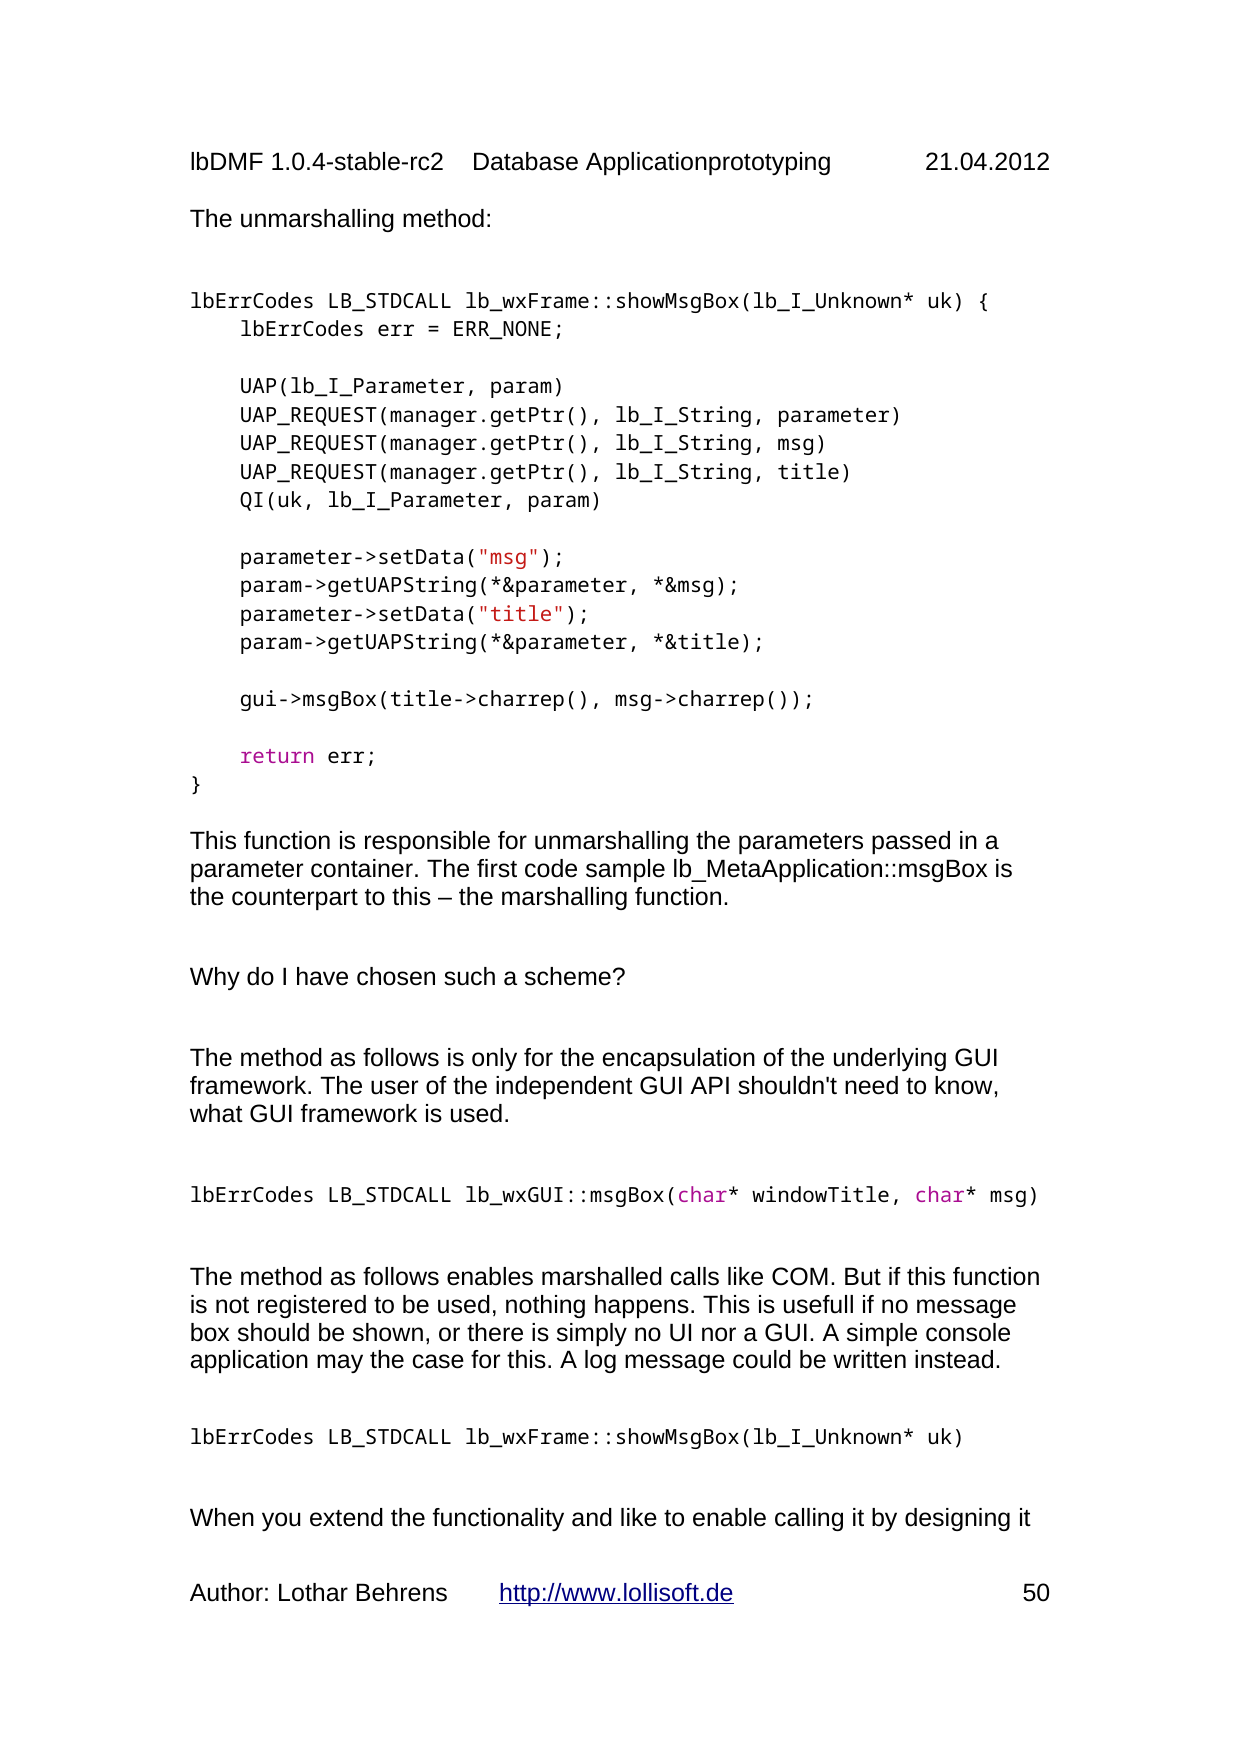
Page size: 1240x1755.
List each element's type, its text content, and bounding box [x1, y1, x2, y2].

text return err; [189, 741, 1050, 769]
text UAP(lb_I_Parameter, param) [189, 371, 1050, 400]
text The method as follows enables marshalled calls like COM. But if this function is not registered to be used, nothing happens. This is usefull if no message box should be shown, or there is simply no UI nor a GUI. A simple console application may the case for this. A log message could be written instead. [189, 1262, 1050, 1374]
text lbErrCodes LB_STDCALL lb_wxGUI::msgBox(char* windowTitle, char* msg) [189, 1181, 1050, 1209]
text The unmarshalling method: [189, 205, 1050, 233]
text This function is responsible for unmarshalling the parameters passed in a parameter container. The first code sample lb_MetaApplication::msgBox is the counterpart to this – the marshalling function. [189, 826, 1050, 910]
text } [189, 769, 1050, 798]
text param->getUAPString(*&parameter, *&msg); [189, 571, 1050, 599]
text parameter->setData("msg"); [189, 542, 1050, 571]
text When you extend the functionality and like to enable calling it by designing it [189, 1504, 1050, 1532]
text lbErrCodes LB_STDCALL lb_wxFrame::showMsgBox(lb_I_Unknown* uk) { [189, 286, 1050, 314]
text gui->msgBox(title->charrep(), msg->charrep()); [189, 684, 1050, 713]
text param->getUAPString(*&parameter, *&title); [189, 627, 1050, 656]
text QI(uk, lb_I_Parameter, param) [189, 485, 1050, 514]
text parameter->setData("title"); [189, 599, 1050, 627]
text lbErrCodes LB_STDCALL lb_wxFrame::showMsgBox(lb_I_Unknown* uk) [189, 1422, 1050, 1451]
text Why do I have chosen such a scheme? [189, 963, 1050, 991]
text UAP_REQUEST(manager.getPtr(), lb_I_String, parameter) [189, 400, 1050, 428]
text UAP_REQUEST(manager.getPtr(), lb_I_String, msg) [189, 428, 1050, 457]
text lbErrCodes err = ERR_NONE; [189, 314, 1050, 343]
text UAP_REQUEST(manager.getPtr(), lb_I_String, title) [189, 457, 1050, 485]
text The method as follows is only for the encapsulation of the underlying GUI framework. The user of the independent GUI API shouldn't need to know, what GUI framework is used. [189, 1044, 1050, 1128]
